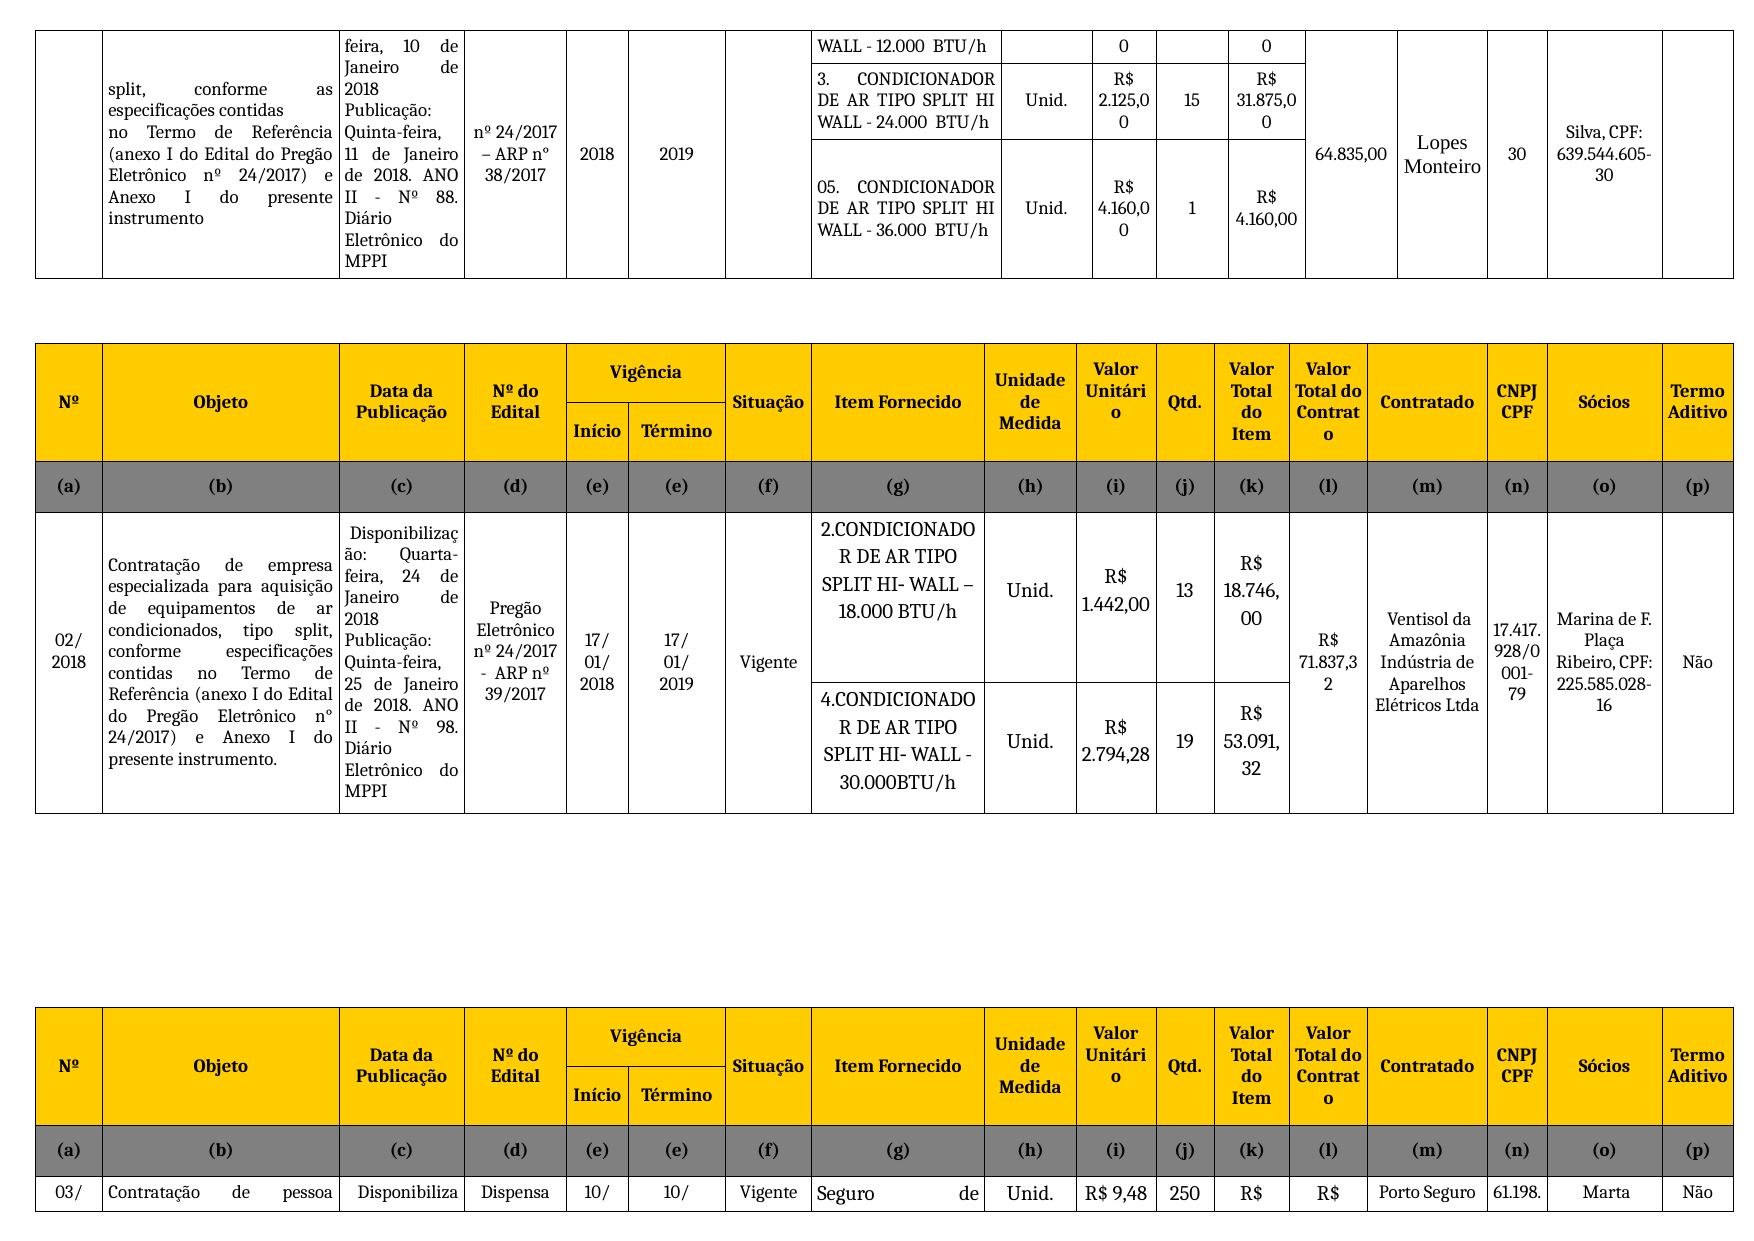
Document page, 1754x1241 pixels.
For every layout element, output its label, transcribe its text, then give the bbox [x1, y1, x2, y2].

table_cell (h) [985, 1126, 1076, 1176]
table_cell (f) [726, 462, 811, 512]
table_header Objeto [103, 344, 339, 461]
table_cell 03/ [36, 1177, 102, 1211]
table_cell Contratação de pessoa [103, 1177, 339, 1211]
table_cell (i) [1077, 462, 1156, 512]
table_cell 17.417.928/0001-79 [1488, 513, 1547, 813]
table_cell 0 [1229, 31, 1305, 63]
table_cell R$ [1290, 1177, 1367, 1211]
table_header Valor Unitário [1077, 1008, 1156, 1125]
table_cell 2018 [567, 31, 628, 278]
table_cell R$ 2.125,00 [1093, 64, 1156, 139]
table_cell split, conforme as especificações contidas no Termo de Referência (anexo I do Edital do Pregão Eletrônico nº 24/2017) e Anexo I do presente instrumento [103, 31, 339, 278]
table_cell Ventisol da Amazônia Indústria de Aparelhos Elétricos Ltda [1368, 513, 1487, 813]
table_cell (b) [103, 462, 339, 512]
table_cell (b) [103, 1126, 339, 1176]
table_cell 10/ [629, 1177, 725, 1211]
table_cell 19 [1157, 683, 1214, 813]
table_header Data da Publicação [340, 1008, 464, 1125]
table_header Unidade de Medida [985, 344, 1076, 461]
table_header Situação [726, 1008, 811, 1125]
table_header Contratado [1368, 344, 1487, 461]
table_cell (n) [1488, 1126, 1547, 1176]
table_cell Contratação de empresa especializada para aquisição de equipamentos de ar condicionados, tipo split, conforme especificações contidas no Termo de Referência (anexo I do Edital do Pregão Eletrônico n° 24/2017) e Anexo I do presente instrumento. [103, 513, 339, 813]
table_cell Início [567, 1067, 628, 1125]
table_cell [36, 31, 102, 278]
table_cell (d) [465, 462, 566, 512]
table_cell R$ 2.794,28 [1077, 683, 1156, 813]
table_cell Unid. [1002, 140, 1092, 278]
table_header Objeto [103, 1008, 339, 1125]
table_header Sócios [1548, 1008, 1662, 1125]
table_header CNPJ CPF [1488, 344, 1547, 461]
table_cell 3. CONDICIONADOR DE AR TIPO SPLIT HI WALL - 24.000 BTU/h [812, 64, 1001, 139]
table_cell Pregão Eletrônico nº 24/2017 - ARP nº 39/2017 [465, 513, 566, 813]
table_cell WALL - 12.000 BTU/h [812, 31, 1001, 63]
table_header Situação [726, 344, 811, 461]
table_cell Porto Seguro [1368, 1177, 1487, 1211]
table_cell Dispensa [465, 1177, 566, 1211]
table_cell R$ 1.442,00 [1077, 513, 1156, 682]
table_cell Seguro de [812, 1177, 984, 1211]
table_header Item Fornecido [812, 344, 984, 461]
table_header Valor Unitário [1077, 344, 1156, 461]
table_cell (k) [1215, 462, 1289, 512]
table_cell 02/ 2018 [36, 513, 102, 813]
table_cell (p) [1663, 1126, 1733, 1176]
table_header Termo Aditivo [1663, 1008, 1733, 1125]
table_cell (o) [1548, 462, 1662, 512]
table_cell 1 [1157, 140, 1228, 278]
table_cell 250 [1157, 1177, 1214, 1211]
table_cell (p) [1663, 462, 1733, 512]
table_cell [1002, 31, 1092, 63]
table_header Termo Aditivo [1663, 344, 1733, 461]
table_cell Não [1663, 513, 1733, 813]
table_cell 15 [1157, 64, 1228, 139]
table_cell [726, 31, 811, 278]
table_header Unidade de Medida [985, 1008, 1076, 1125]
table_cell R$ 31.875,00 [1229, 64, 1305, 139]
table_cell [1663, 31, 1733, 278]
table_header Valor Total do Item [1215, 344, 1289, 461]
table_cell R$ [1215, 1177, 1289, 1211]
table_cell (e) [567, 462, 628, 512]
table_cell (d) [465, 1126, 566, 1176]
table_cell 4.CONDICIONADOR DE AR TIPO SPLIT HI‐ WALL - 30.000BTU/h [812, 683, 984, 813]
table_cell 61.198. [1488, 1177, 1547, 1211]
table_header Contratado [1368, 1008, 1487, 1125]
table_cell (o) [1548, 1126, 1662, 1176]
table_cell Marina de F. Plaça Ribeiro, CPF: 225.585.028-16 [1548, 513, 1662, 813]
table_cell 17/ 01/ 2019 [629, 513, 725, 813]
table_cell (a) [36, 462, 102, 512]
table_cell R$ 4.160,00 [1093, 140, 1156, 278]
table_cell Unid. [985, 1177, 1076, 1211]
table_cell Vigente [726, 1177, 811, 1211]
table_cell Unid. [985, 683, 1076, 813]
table_cell (m) [1368, 462, 1487, 512]
table_cell R$ 53.091,32 [1215, 683, 1289, 813]
table_cell Unid. [985, 513, 1076, 682]
table_header Nº [36, 344, 102, 461]
table_cell R$ 4.160,00 [1229, 140, 1305, 278]
table_header Qtd. [1157, 1008, 1214, 1125]
table_cell nº 24/2017 – ARP n° 38/2017 [465, 31, 566, 278]
table_cell (l) [1290, 462, 1367, 512]
table_cell (j) [1157, 462, 1214, 512]
table_cell Vigente [726, 513, 811, 813]
table_header Vigência [567, 1008, 725, 1066]
table_cell (c) [340, 1126, 464, 1176]
table_cell Término [629, 403, 725, 461]
table_cell (n) [1488, 462, 1547, 512]
table_header Data da Publicação [340, 344, 464, 461]
table_cell (c) [340, 462, 464, 512]
table_header Valor Total do Contrato [1290, 344, 1367, 461]
table_cell 30 [1488, 31, 1547, 278]
table_cell feira, 10 de Janeiro de 2018 Publicação: Quinta-feira, 11 de Janeiro de 2018. ANO II - Nº 88. Diário Eletrônico do MPPI [340, 31, 464, 278]
table_header Qtd. [1157, 344, 1214, 461]
table_header Nº do Edital [465, 344, 566, 461]
table_cell R$ 9,48 [1077, 1177, 1156, 1211]
table_cell Disponibilização: Quarta-feira, 24 de Janeiro de 2018 Publicação: Quinta-feira, 25 de Janeiro de 2018. ANO II - Nº 98. Diário Eletrônico do MPPI [340, 513, 464, 813]
table_cell 13 [1157, 513, 1214, 682]
table_cell [1157, 31, 1228, 63]
table_header Nº do Edital [465, 1008, 566, 1125]
table_cell Término [629, 1067, 725, 1125]
table_cell (l) [1290, 1126, 1367, 1176]
table_cell (a) [36, 1126, 102, 1176]
table_header Sócios [1548, 344, 1662, 461]
table_cell (k) [1215, 1126, 1289, 1176]
table_cell 2019 [629, 31, 725, 278]
table_cell 17/ 01/ 2018 [567, 513, 628, 813]
table_cell 2.CONDICIONADOR DE AR TIPO SPLIT HI‐ WALL – 18.000 BTU/h [812, 513, 984, 682]
table_header Valor Total do Item [1215, 1008, 1289, 1125]
table_cell (h) [985, 462, 1076, 512]
table_cell (f) [726, 1126, 811, 1176]
table_header Item Fornecido [812, 1008, 984, 1125]
table_cell (e) [629, 462, 725, 512]
table_cell Início [567, 403, 628, 461]
table_cell 05. CONDICIONADOR DE AR TIPO SPLIT HI WALL - 36.000 BTU/h [812, 140, 1001, 278]
table_header CNPJ CPF [1488, 1008, 1547, 1125]
table_cell (g) [812, 1126, 984, 1176]
table_cell (i) [1077, 1126, 1156, 1176]
table_cell R$ 18.746,00 [1215, 513, 1289, 682]
table_cell Não [1663, 1177, 1733, 1211]
table_cell (g) [812, 462, 984, 512]
table_cell Silva, CPF: 639.544.605-30 [1548, 31, 1662, 278]
table_cell (m) [1368, 1126, 1487, 1176]
table_cell (j) [1157, 1126, 1214, 1176]
table_cell Lopes Monteiro [1398, 31, 1487, 278]
table_cell Unid. [1002, 64, 1092, 139]
table_header Valor Total do Contrato [1290, 1008, 1367, 1125]
table_cell Marta [1548, 1177, 1662, 1211]
table_cell R$ 71.837,32 [1290, 513, 1367, 813]
table_cell 64.835,00 [1306, 31, 1397, 278]
table_cell (e) [629, 1126, 725, 1176]
table_cell 10/ [567, 1177, 628, 1211]
table_header Nº [36, 1008, 102, 1125]
table_cell 0 [1093, 31, 1156, 63]
table_header Vigência [567, 344, 725, 402]
table_cell Disponibiliza [340, 1177, 464, 1211]
table_cell (e) [567, 1126, 628, 1176]
